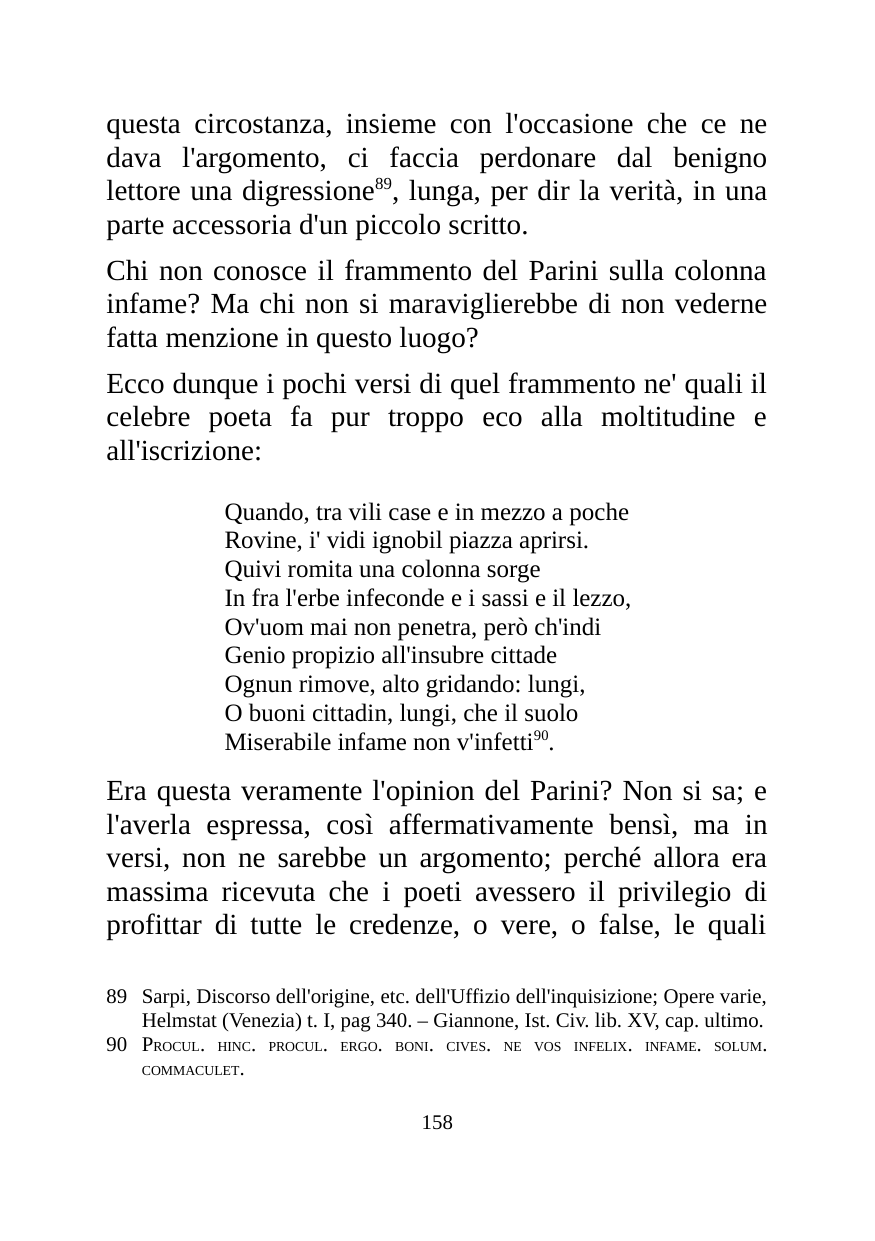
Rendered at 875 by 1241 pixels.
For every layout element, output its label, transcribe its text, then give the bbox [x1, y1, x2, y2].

text Procul. hinc. procul. ergo. boni. cives. ne vos infelix. infame. solum. commaculet. [106, 1032, 768, 1080]
text Era questa veramente l'opinion del Parini? Non si sa; e l'averla espressa, così affermativamente bensì, ma in versi, non ne sarebbe un argomento; perché allora era massima ricevuta che i poeti avessero il privilegio di profittar di tutte le credenze, o vere, o false, le quali [106, 773, 768, 941]
text questa circostanza, insieme con l'occasione che ce ne dava l'argomento, ci faccia perdonare dal benigno lettore una digressione, lunga, per dir la verità, in una parte accessoria d'un piccolo scritto. [106, 106, 768, 240]
text Sarpi, Discorso dell'origine, etc. dell'Uffizio dell'inquisizione; Opere varie, Helmstat (Venezia) t. I, pag 340. – Giannone, Ist. Civ. lib. XV, cap. ultimo. [106, 984, 768, 1032]
text Quando, tra vili case e in mezzo a poche Rovine, i' vidi ignobil piazza aprirsi. Quivi romita una colonna sorge In fra l'erbe infeconde e i sassi e il lezzo, Ov'uom mai non penetra, però ch'indi Genio propizio all'insubre cittade Ognun rimove, alto gridando: lungi, O buoni cittadin, lungi, che il suolo Miserabile infame non v'infetti. [224, 497, 768, 756]
text Ecco dunque i pochi versi di quel frammento ne' quali il celebre poeta fa pur troppo eco alla moltitudine e all'iscrizione: [106, 366, 768, 467]
text Chi non conosce il frammento del Parini sulla colonna infame? Ma chi non si maraviglierebbe di non vederne fatta menzione in questo luogo? [106, 253, 768, 353]
